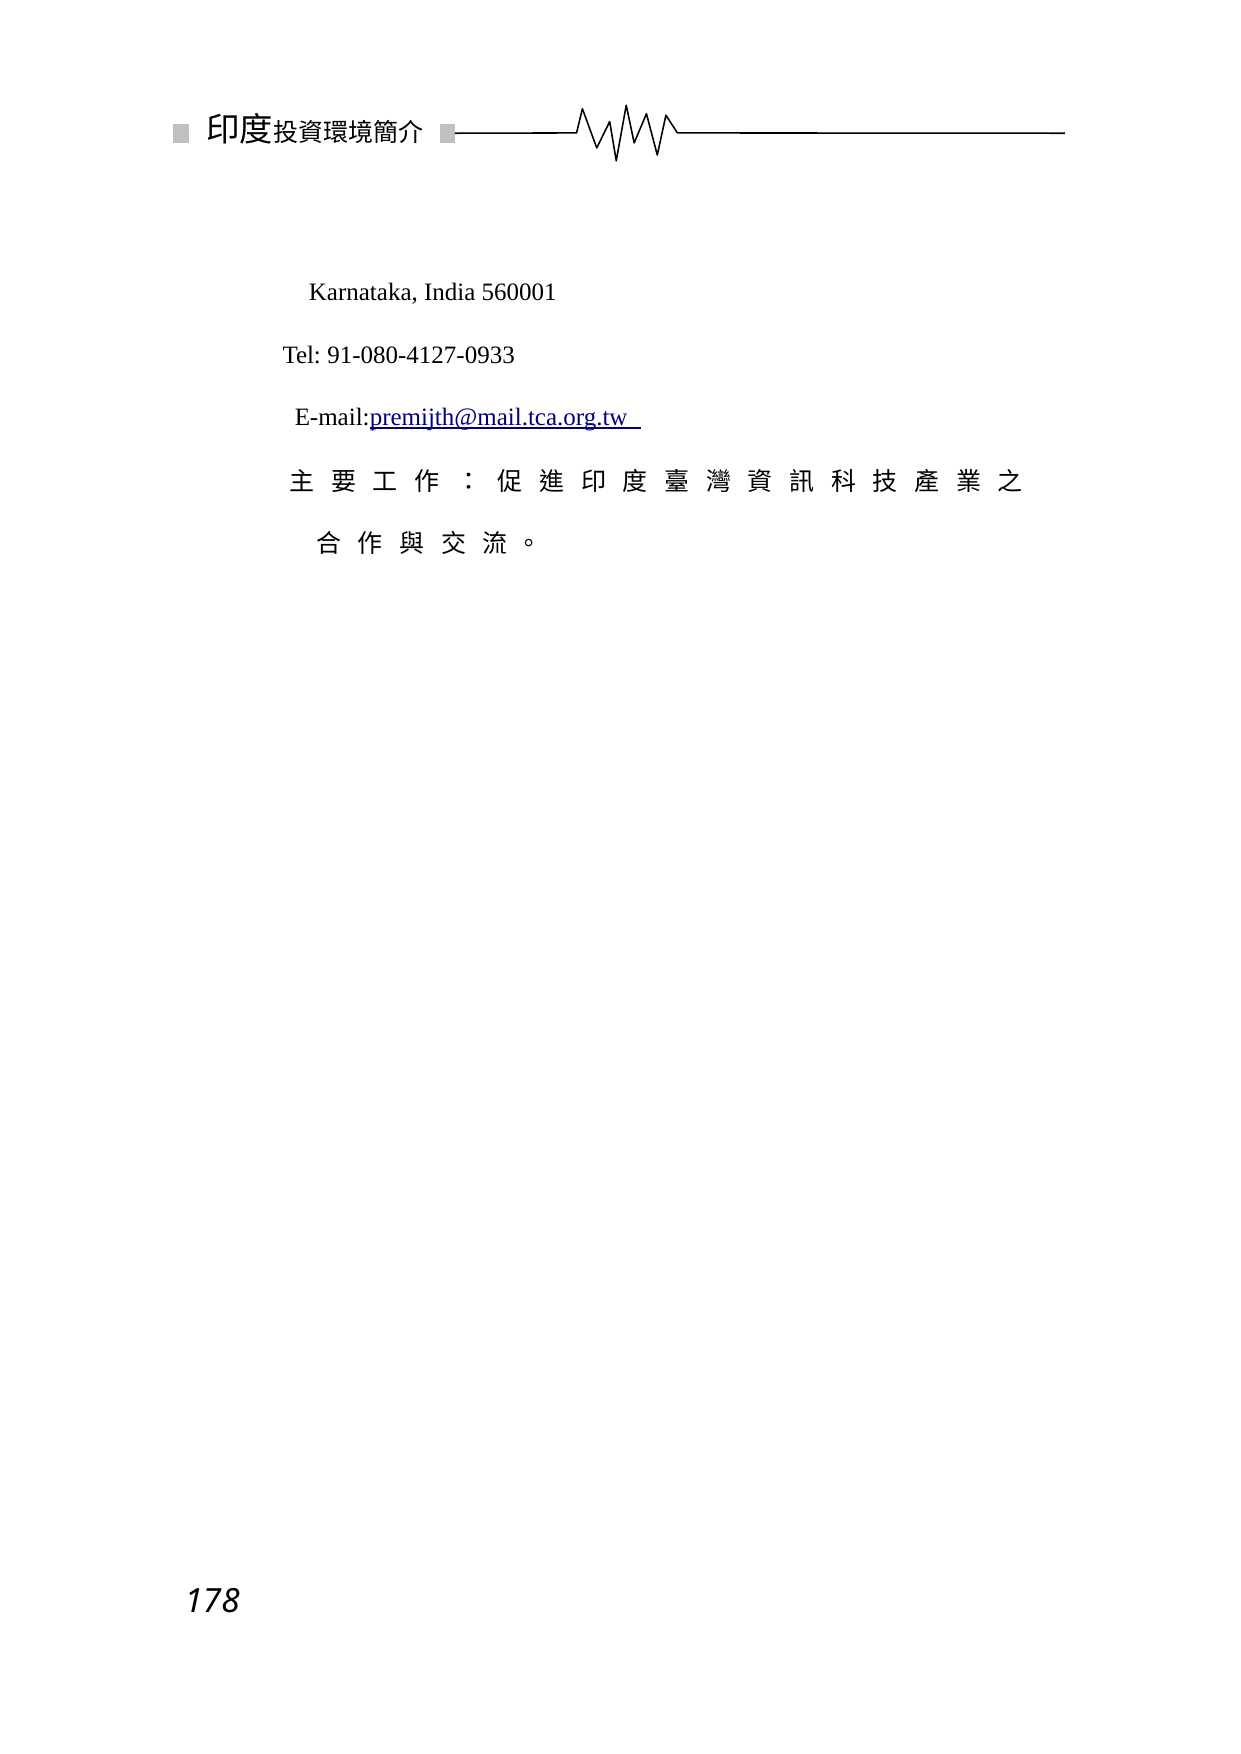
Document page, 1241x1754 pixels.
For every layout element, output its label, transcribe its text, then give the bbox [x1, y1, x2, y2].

text Karnataka, India 560001 [207, 250, 1058, 313]
text 主要工作：促進印度臺灣資訊科技產業之合作與交流。 [207, 438, 1058, 563]
text E-mail:premijth@mail.tca.org.tw [207, 375, 1058, 438]
text Tel: 91-080-4127-0933 [207, 313, 1058, 375]
